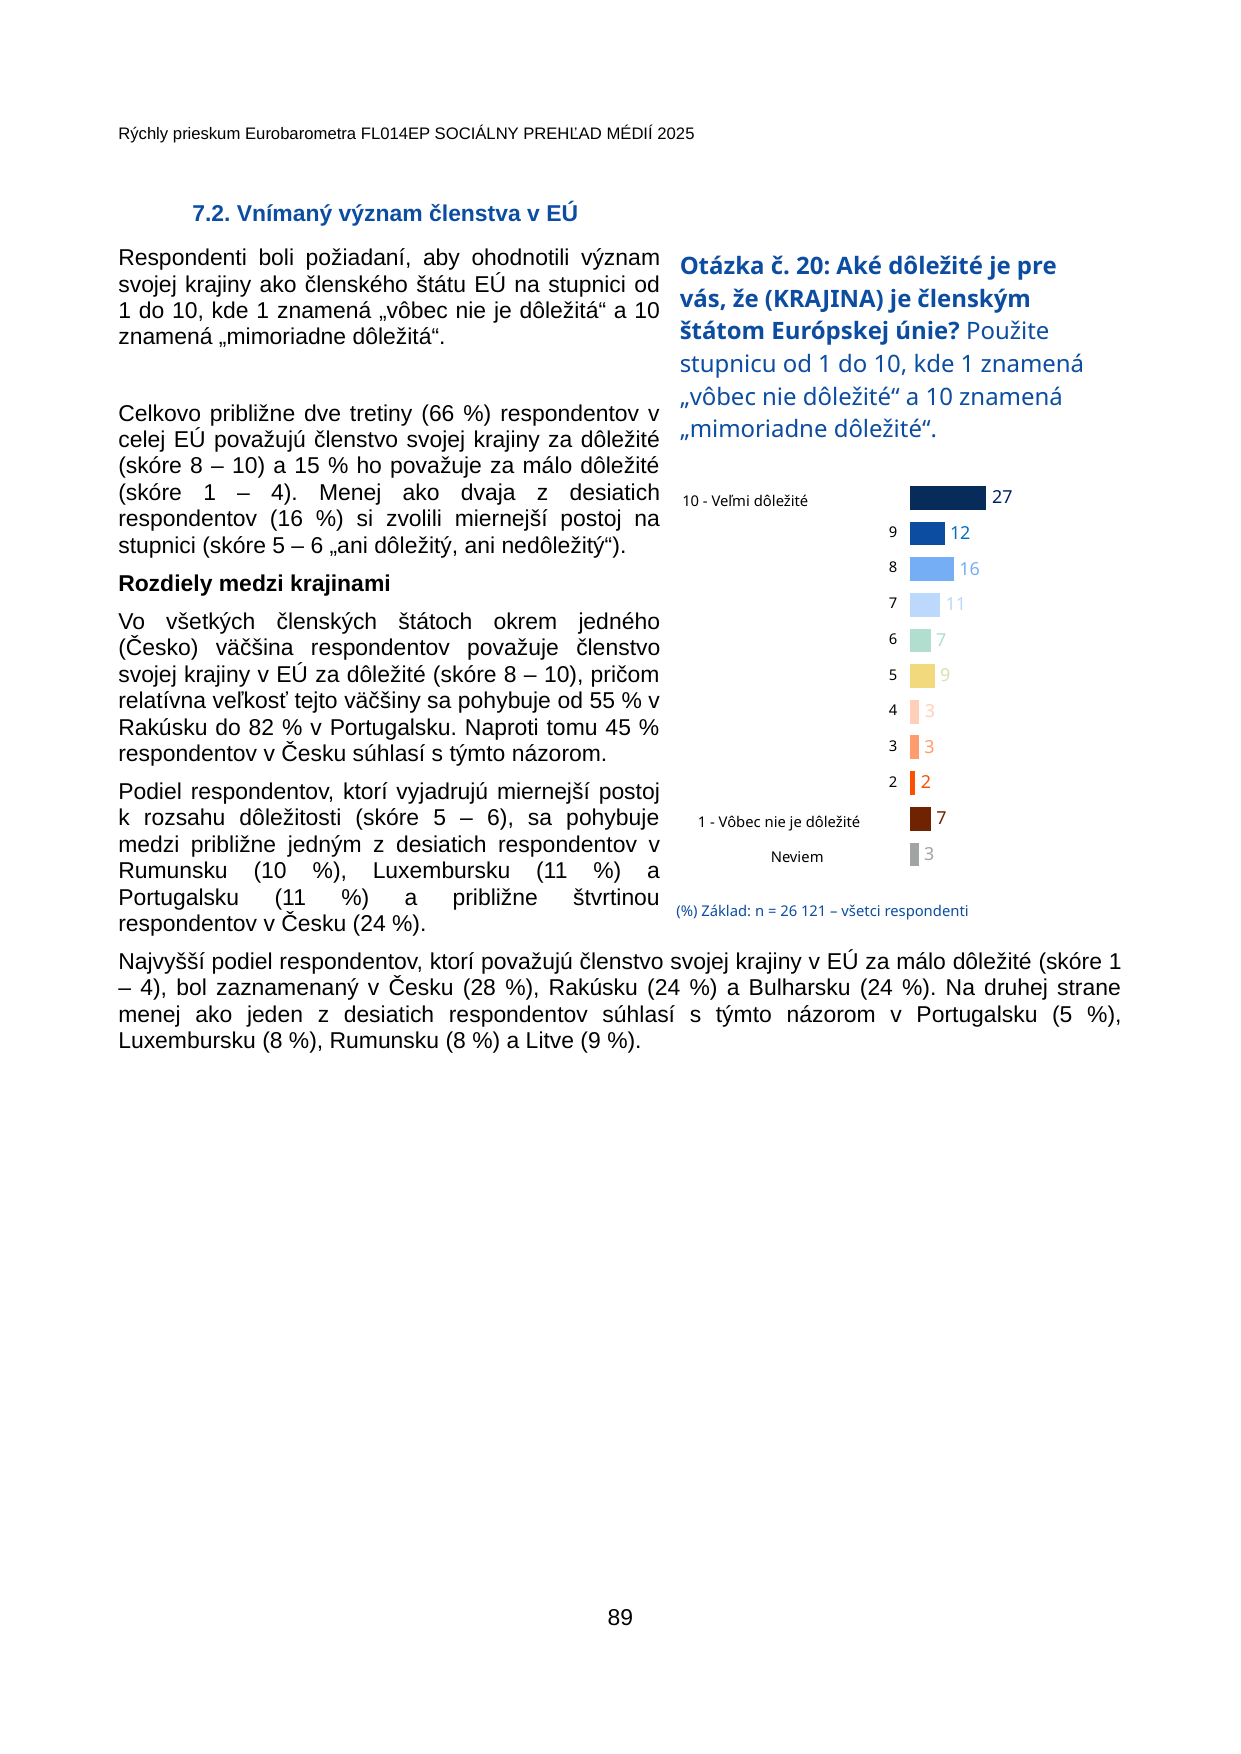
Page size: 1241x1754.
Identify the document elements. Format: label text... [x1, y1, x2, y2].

subtitle 7.2. Vnímaný význam členstva v EÚ [118, 199, 1122, 226]
text Najvyšší podiel respondentov, ktorí považujú členstvo svojej krajiny v EÚ za málo dôležité (skóre 1 – 4), bol zaznamenaný v Česku (28 %), Rakúsku (24 %) a Bulharsku (24 %). Na druhej strane menej ako jeden z desiatich respondentov súhlasí s týmto názorom v Portugalsku (5 %), Luxembursku (8 %), Rumunsku (8 %) a Litve (9 %). [118, 948, 1122, 1053]
text Vo všetkých členských štátoch okrem jedného (Česko) väčšina respondentov považuje členstvo svojej krajiny v EÚ za dôležité (skóre 8 – 10), pričom relatívna veľkosť tejto väčšiny sa pohybuje od 55 % v Rakúsku do 82 % v Portugalsku. Naproti tomu 45 % respondentov v Česku súhlasí s týmto názorom. [118, 608, 660, 766]
text Podiel respondentov, ktorí vyjadrujú miernejší postoj k rozsahu dôležitosti (skóre 5 – 6), sa pohybuje medzi približne jedným z desiatich respondentov v Rumunsku (10 %), Luxembursku (11 %) a Portugalsku (11 %) a približne štvrtinou respondentov v Česku (24 %). [118, 778, 660, 936]
text Rozdiely medzi krajinami [118, 570, 660, 596]
text Respondenti boli požiadaní, aby ohodnotili význam svojej krajiny ako členského štátu EÚ na stupnici od 1 do 10, kde 1 znamená „vôbec nie je dôležitá“ a 10 znamená „mimoriadne dôležitá“. [118, 244, 660, 350]
text Celkovo približne dve tretiny (66 %) respondentov v celej EÚ považujú členstvo svojej krajiny za dôležité (skóre 8 – 10) a 15 % ho považuje za málo dôležité (skóre 1 – 4). Menej ako dvaja z desiatich respondentov (16 %) si zvolili miernejší postoj na stupnici (skóre 5 – 6 „ani dôležitý, ani nedôležitý“). [118, 400, 660, 558]
